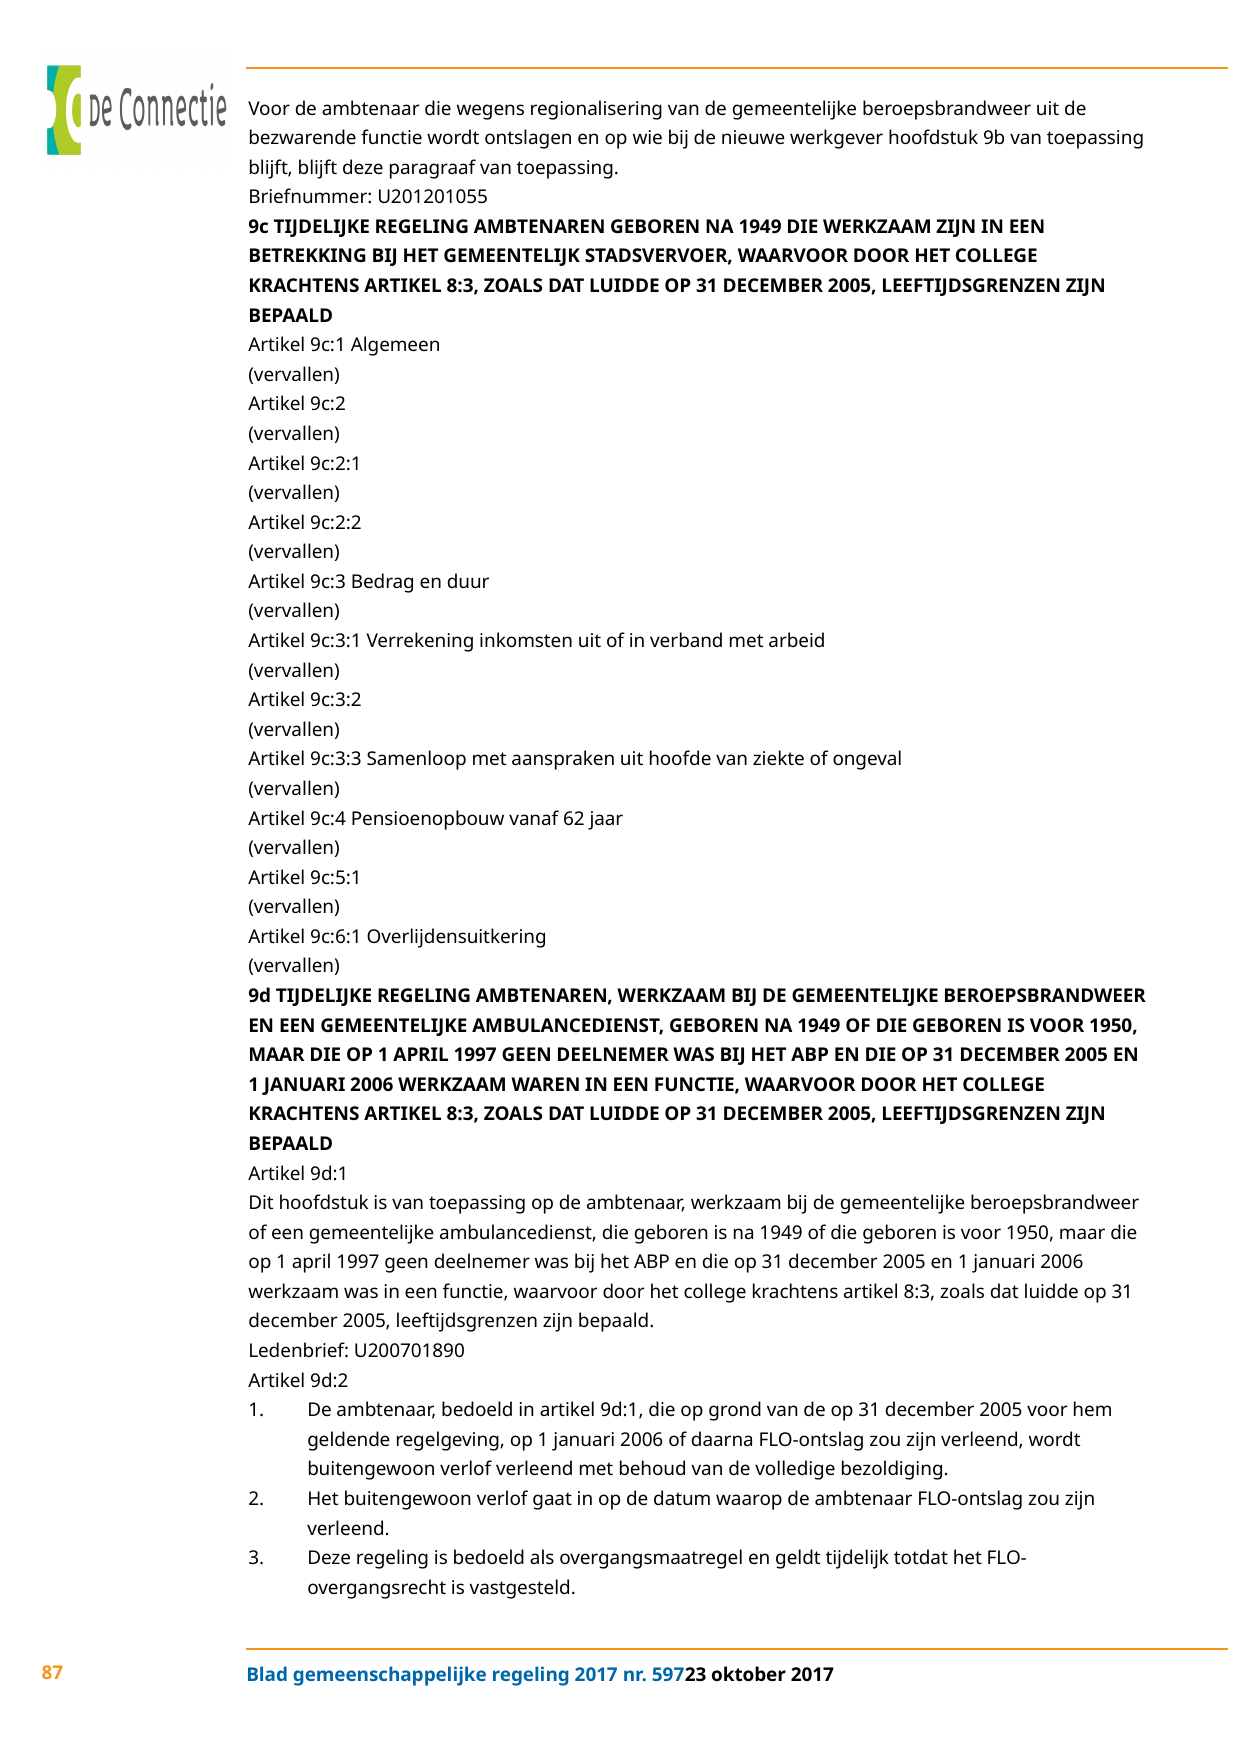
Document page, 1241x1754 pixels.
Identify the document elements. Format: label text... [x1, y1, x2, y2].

list De ambtenaar, bedoeld in artikel 9d:1, die op grond van de op 31 december 2005 voor hem geldende regelgeving, op 1 januari 2006 of daarna FLO-ontslag zou zijn verleend, wordt buitengewoon verlof verleend met behoud van de volledige bezoldiging. [248, 1396, 1152, 1481]
text (vervallen) [248, 361, 1152, 387]
text Artikel 9c:3:2 [248, 686, 1152, 712]
text (vervallen) [248, 657, 1152, 683]
text Voor de ambtenaar die wegens regionalisering van de gemeentelijke beroepsbrandweer uit de bezwarende functie wordt ontslagen en op wie bij de nieuwe werkgever hoofdstuk 9b van toepassing blijft, blijft deze paragraaf van toepassing. [248, 95, 1152, 180]
text Artikel 9c:2 [248, 391, 1152, 416]
text Artikel 9c:3:3 Samenloop met aanspraken uit hoofde van ziekte of ongeval [248, 746, 1152, 771]
text Ledenbrief: U200701890 [248, 1337, 1152, 1363]
text Artikel 9d:2 [248, 1367, 1152, 1393]
text (vervallen) [248, 538, 1152, 564]
text (vervallen) [248, 598, 1152, 623]
list Het buitengewoon verlof gaat in op de datum waarop de ambtenaar FLO-ontslag zou zijn verleend. [248, 1485, 1152, 1541]
text Artikel 9d:1 [248, 1160, 1152, 1186]
text Artikel 9c:3:1 Verrekening inkomsten uit of in verband met arbeid [248, 627, 1152, 653]
text Artikel 9c:3 Bedrag en duur [248, 568, 1152, 594]
text (vervallen) [248, 479, 1152, 505]
text Artikel 9c:5:1 [248, 864, 1152, 890]
text (vervallen) [248, 716, 1152, 742]
text 9c TIJDELIJKE REGELING AMBTENAREN GEBOREN NA 1949 DIE WERKZAAM ZIJN IN EEN BETREKKING BIJ HET GEMEENTELIJK STADSVERVOER, WAARVOOR DOOR HET COLLEGE KRACHTENS ARTIKEL 8:3, ZOALS DAT LUIDDE OP 31 DECEMBER 2005, LEEFTIJDSGRENZEN ZIJN BEPAALD [248, 213, 1152, 328]
text Artikel 9c:4 Pensioenopbouw vanaf 62 jaar [248, 805, 1152, 831]
text (vervallen) [248, 834, 1152, 860]
text Artikel 9c:6:1 Overlijdensuitkering [248, 923, 1152, 949]
text (vervallen) [248, 953, 1152, 978]
text (vervallen) [248, 893, 1152, 919]
text Briefnummer: U201201055 [248, 183, 1152, 209]
list Deze regeling is bedoeld als overgangsmaatregel en geldt tijdelijk totdat het FLO-overgangsrecht is vastgesteld. [248, 1544, 1152, 1600]
text 9d TIJDELIJKE REGELING AMBTENAREN, WERKZAAM BIJ DE GEMEENTELIJKE BEROEPSBRANDWEER EN EEN GEMEENTELIJKE AMBULANCEDIENST, GEBOREN NA 1949 OF DIE GEBOREN IS VOOR 1950, MAAR DIE OP 1 APRIL 1997 GEEN DEELNEMER WAS BIJ HET ABP EN DIE OP 31 DECEMBER 2005 EN 1 JANUARI 2006 WERKZAAM WAREN IN EEN FUNCTIE, WAARVOOR DOOR HET COLLEGE KRACHTENS ARTIKEL 8:3, ZOALS DAT LUIDDE OP 31 DECEMBER 2005, LEEFTIJDSGRENZEN ZIJN BEPAALD [248, 982, 1152, 1156]
text Dit hoofdstuk is van toepassing op de ambtenaar, werkzaam bij de gemeentelijke beroepsbrandweer of een gemeentelijke ambulancedienst, die geboren is na 1949 of die geboren is voor 1950, maar die op 1 april 1997 geen deelnemer was bij het ABP en die op 31 december 2005 en 1 januari 2006 werkzaam was in een functie, waarvoor door het college krachtens artikel 8:3, zoals dat luidde op 31 december 2005, leeftijdsgrenzen zijn bepaald. [248, 1189, 1152, 1333]
text (vervallen) [248, 775, 1152, 801]
picture [41, 47, 231, 172]
text Artikel 9c:2:2 [248, 509, 1152, 535]
text Artikel 9c:2:1 [248, 450, 1152, 476]
text (vervallen) [248, 420, 1152, 446]
text Artikel 9c:1 Algemeen [248, 331, 1152, 357]
